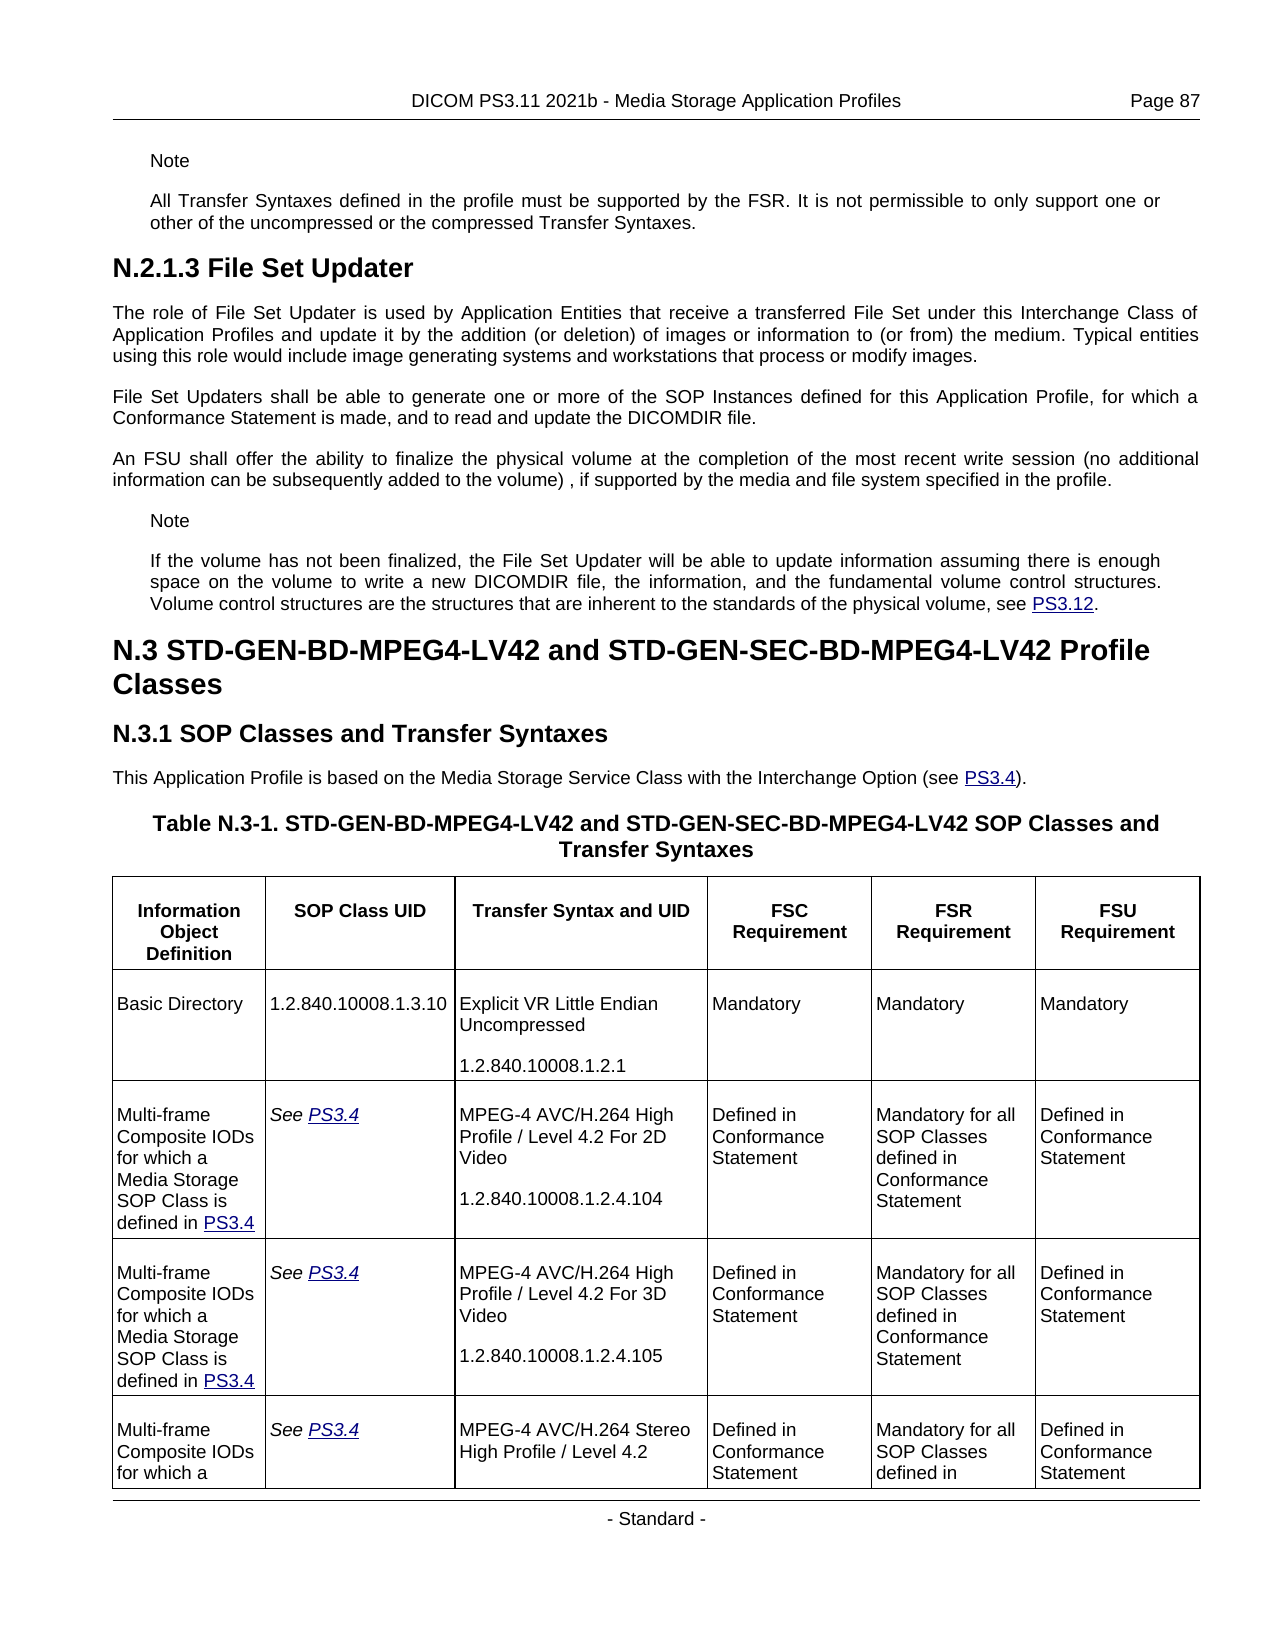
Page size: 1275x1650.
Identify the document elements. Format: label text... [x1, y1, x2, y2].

table_cell Defined in Conformance Statement [1036, 1081, 1199, 1238]
text N.2.1.3 File Set Updater [112, 252, 1200, 283]
table_cell Multi-frame Composite IODs for which a Media Storage SOP Class is defined in PS3.4 [113, 1081, 265, 1238]
text N.3.1 SOP Classes and Transfer Syntaxes [112, 719, 1200, 748]
table_cell See PS3.4 [266, 1081, 454, 1238]
text This Application Profile is based on the Media Storage Service Class with the Interchange Option (see PS3.4). [112, 766, 1200, 788]
table_cell Defined in Conformance Statement [708, 1396, 871, 1488]
table_cell MPEG-4 AVC/H.264 Stereo High Profile / Level 4.2 [456, 1396, 707, 1488]
table_cell Multi-frame Composite IODs for which a [113, 1396, 265, 1488]
table_header Information Object Definition [113, 877, 265, 968]
table_cell Mandatory [872, 970, 1035, 1080]
table_cell Mandatory [708, 970, 871, 1080]
text If the volume has not been finalized, the File Set Updater will be able to update information assuming there is enough space on the volume to write a new DICOMDIR file, the information, and the fundamental volume control structures. Volume control structures are the structures that are inherent to the standards of the physical volume, see PS3.12. [150, 550, 1162, 614]
table_header FSR Requirement [872, 877, 1035, 968]
table_cell See PS3.4 [266, 1239, 454, 1395]
table_header FSU Requirement [1036, 877, 1199, 968]
table_cell Defined in Conformance Statement [1036, 1396, 1199, 1488]
table_cell MPEG-4 AVC/H.264 High Profile / Level 4.2 For 3D Video 1.2.840.10008.1.2.4.105 [456, 1239, 707, 1395]
text File Set Updaters shall be able to generate one or more of the SOP Instances defined for this Application Profile, for which a Conformance Statement is made, and to read and update the DICOMDIR file. [112, 386, 1200, 429]
table_cell Multi-frame Composite IODs for which a Media Storage SOP Class is defined in PS3.4 [113, 1239, 265, 1395]
text The role of File Set Updater is used by Application Entities that receive a transferred File Set under this Interchange Class of Application Profiles and update it by the addition (or deletion) of images or information to (or from) the medium. Typical entities using this role would include image generating systems and workstations that process or modify images. [112, 302, 1200, 367]
table_cell 1.2.840.10008.1.3.10 [266, 970, 454, 1080]
table_cell Mandatory for all SOP Classes defined in Conformance Statement [872, 1239, 1035, 1395]
table_cell Basic Directory [113, 970, 265, 1080]
text Note [150, 150, 1162, 172]
text An FSU shall offer the ability to finalize the physical volume at the completion of the most recent write session (no additional information can be subsequently added to the volume) , if supported by the media and file system specified in the profile. [112, 447, 1200, 491]
table_header FSC Requirement [708, 877, 871, 968]
table_cell Defined in Conformance Statement [708, 1239, 871, 1395]
text N.3 STD-GEN-BD-MPEG4-LV42 and STD-GEN-SEC-BD-MPEG4-LV42 Profile Classes [112, 633, 1200, 700]
text Table N.3-1. STD-GEN-BD-MPEG4-LV42 and STD-GEN-SEC-BD-MPEG4-LV42 SOP Classes and Transfer Syntaxes [112, 811, 1200, 862]
table_cell MPEG-4 AVC/H.264 High Profile / Level 4.2 For 2D Video 1.2.840.10008.1.2.4.104 [456, 1081, 707, 1238]
table_cell Explicit VR Little Endian Uncompressed 1.2.840.10008.1.2.1 [456, 970, 707, 1080]
table_cell Mandatory for all SOP Classes defined in [872, 1396, 1035, 1488]
table_cell Defined in Conformance Statement [1036, 1239, 1199, 1395]
table_cell Defined in Conformance Statement [708, 1081, 871, 1238]
text Note [150, 509, 1162, 531]
table_cell Mandatory for all SOP Classes defined in Conformance Statement [872, 1081, 1035, 1238]
table_cell Mandatory [1036, 970, 1199, 1080]
table_cell See PS3.4 [266, 1396, 454, 1488]
text All Transfer Syntaxes defined in the profile must be supported by the FSR. It is not permissible to only support one or other of the uncompressed or the compressed Transfer Syntaxes. [150, 190, 1162, 233]
table_header Transfer Syntax and UID [456, 877, 707, 968]
table_header SOP Class UID [266, 877, 454, 968]
